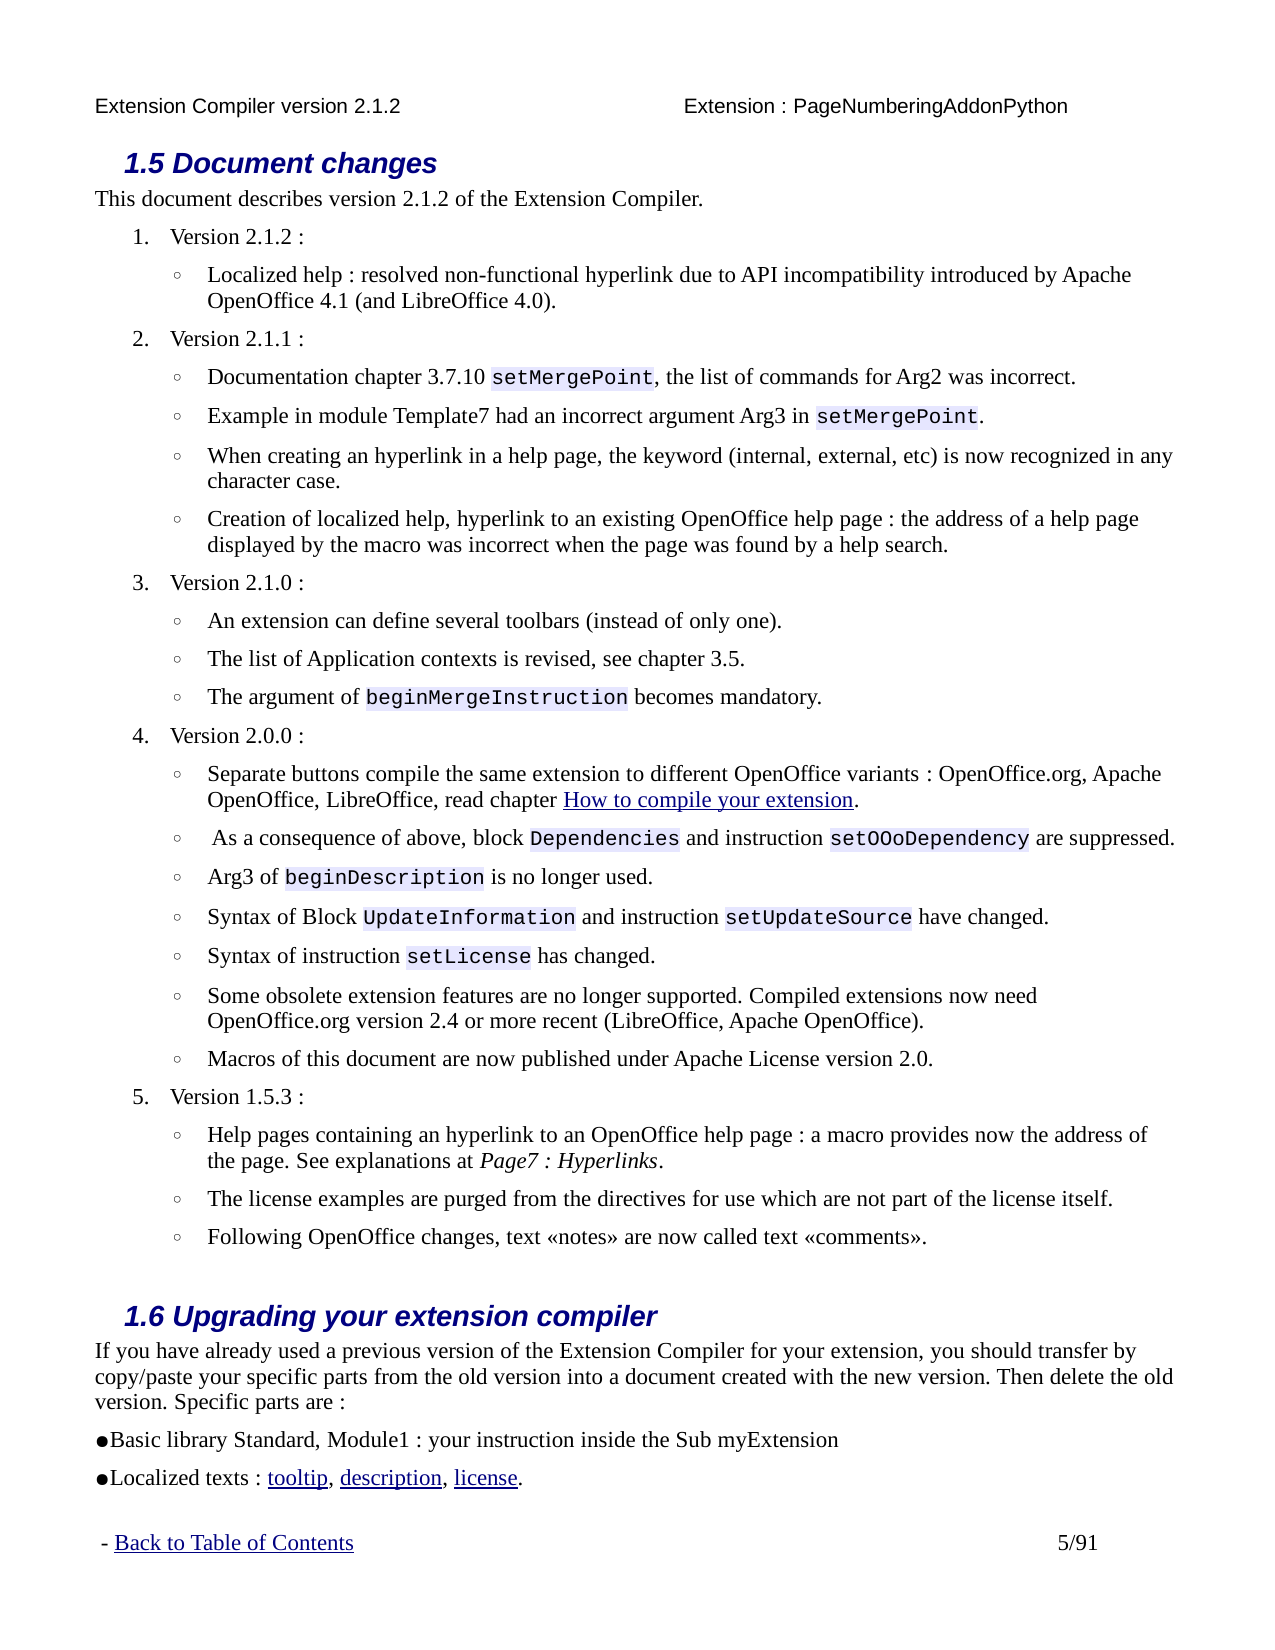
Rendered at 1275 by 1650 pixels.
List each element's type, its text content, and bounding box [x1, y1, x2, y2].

list Example in module Template7 had an incorrect argument Arg3 in setMergePoint. [169, 403, 1181, 430]
list Some obsolete extension features are no longer supported. Compiled extensions now need OpenOffice.org version 2.4 or more recent (LibreOffice, Apache OpenOffice). [169, 983, 1181, 1034]
list Documentation chapter 3.7.10 setMergePoint, the list of commands for Arg2 was incorrect. [169, 363, 1181, 391]
subtitle Upgrading your extension compiler [124, 1300, 1181, 1332]
list Syntax of Block UpdateInformation and instruction setUpdateSource have changed. [169, 904, 1181, 931]
list Version 2.0.0 : [132, 723, 1181, 749]
list Creation of localized help, hyperlink to an existing OpenOffice help page : the address of a help page displayed by the macro was incorrect when the page was found by a help search. [169, 506, 1181, 557]
list The license examples are purged from the directives for use which are not part of the license itself. [169, 1186, 1181, 1211]
list Syntax of instruction setLicense has changed. [169, 943, 1181, 970]
list Localized texts : tooltip, description, license. [94, 1465, 1181, 1491]
list Macros of this document are now published under Apache License version 2.0. [169, 1046, 1181, 1072]
subtitle Document changes [124, 147, 1181, 180]
list Help pages containing an hyperlink to an OpenOffice help page : a macro provides now the address of the page. See explanations at Page7 : Hyperlinks. [169, 1122, 1181, 1173]
list When creating an hyperlink in a help page, the keyword (internal, external, etc) is now recognized in any character case. [169, 442, 1181, 493]
list Separate buttons compile the same extension to different OpenOffice variants : OpenOffice.org, Apache OpenOffice, LibreOffice, read chapter How to compile your extension. [169, 761, 1181, 812]
text If you have already used a previous version of the Extension Compiler for your extension, you should transfer by copy/paste your specific parts from the old version into a document created with the new version. Then delete the old version. Specific parts are : [94, 1338, 1181, 1415]
list Arg3 of beginDescription is no longer used. [169, 864, 1181, 891]
list The list of Application contexts is revised, see chapter 3.5. [169, 646, 1181, 671]
list As a consequence of above, block Dependencies and instruction setOOoDependency are suppressed. [169, 825, 1181, 852]
list Following OpenOffice changes, text «notes» are now called text «comments». [169, 1224, 1181, 1249]
list Version 1.5.3 : [132, 1084, 1181, 1110]
list Basic library Standard, Module1 : your instruction inside the Sub myExtension [94, 1427, 1181, 1453]
list An extension can define several toolbars (instead of only one). [169, 608, 1181, 633]
list Localized help : resolved non-functional hyperlink due to API incompatibility introduced by Apache OpenOffice 4.1 (and LibreOffice 4.0). [169, 262, 1181, 313]
list The argument of beginMergeInstruction becomes mandatory. [169, 684, 1181, 711]
list Version 2.1.0 : [132, 569, 1181, 595]
list Version 2.1.1 : [132, 326, 1181, 351]
list Version 2.1.2 : [132, 224, 1181, 249]
text This document describes version 2.1.2 of the Extension Compiler. [94, 186, 1181, 211]
